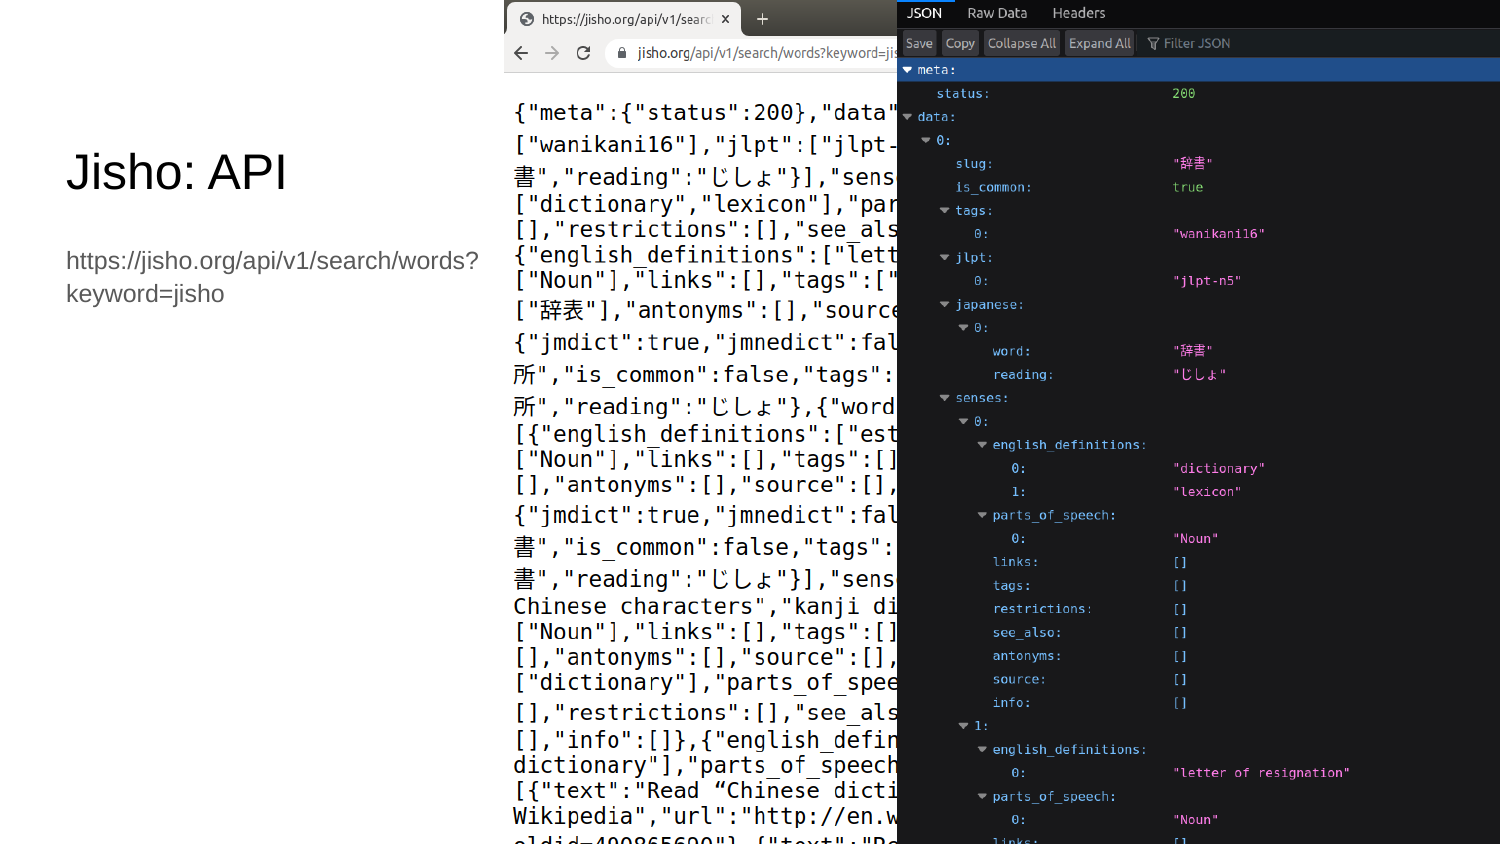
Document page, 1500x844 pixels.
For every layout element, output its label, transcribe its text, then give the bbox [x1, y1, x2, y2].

list https://jisho.org/api/v1/search/words?keyword=jisho [51, 227, 512, 750]
title Jisho: API [51, 91, 504, 216]
picture [504, 0, 1500, 844]
